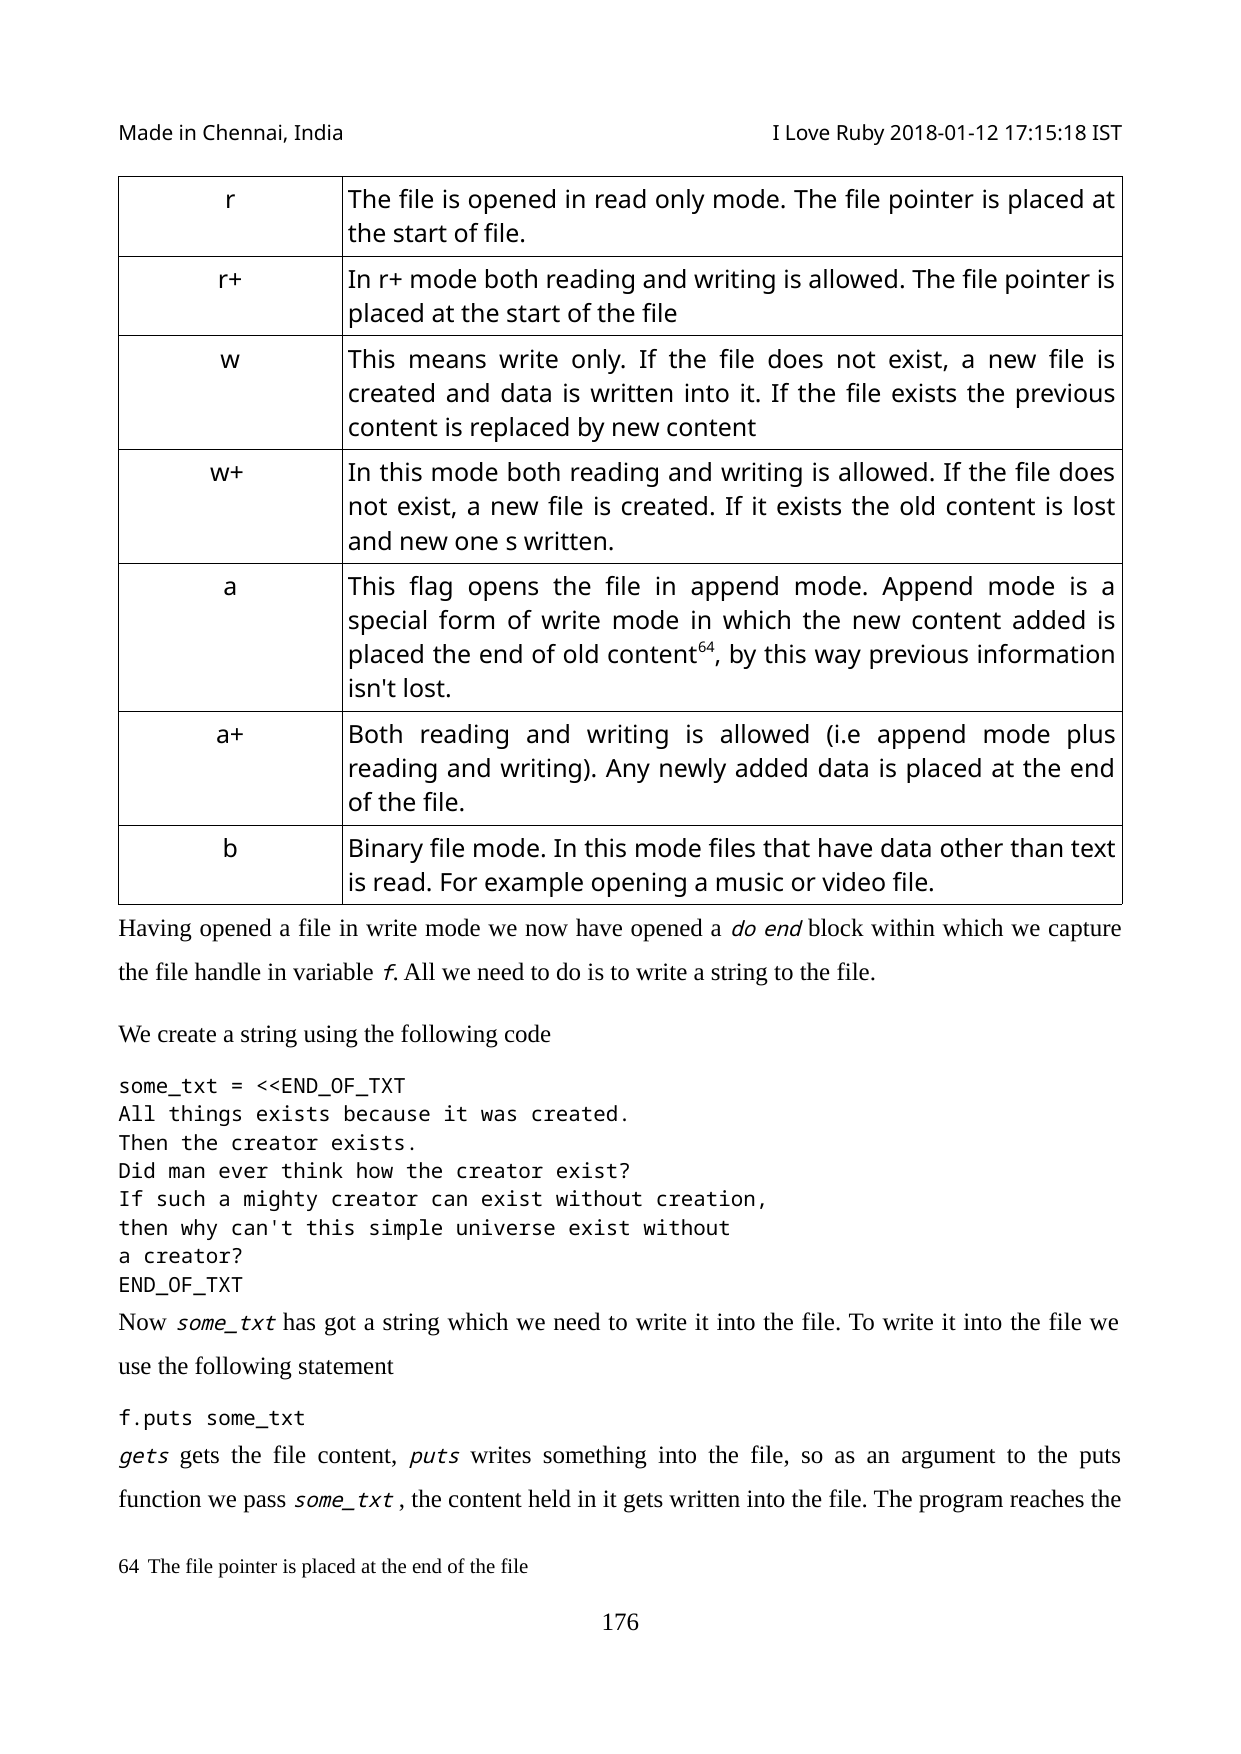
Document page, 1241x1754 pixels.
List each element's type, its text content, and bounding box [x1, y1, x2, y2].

text gets gets the file content, puts writes something into the file, so as an argument to the puts function we pass some_txt , the content held in it gets written into the file. The program reaches the [118, 1440, 1122, 1514]
text then why can't this simple universe exist without [118, 1213, 1122, 1241]
table_cell r [119, 177, 342, 256]
table_cell r+ [119, 257, 342, 335]
text Having opened a file in write mode we now have opened a do end block within which we capture the file handle in variable f. All we need to do is to write a string to the file. [118, 913, 1122, 986]
table_cell a [119, 564, 342, 711]
table_cell This flag opens the file in append mode. Append mode is a special form of write mode in which the new content added is placed the end of old content, by this way previous information isn't lost. [343, 564, 1122, 711]
text Now some_txt has got a string which we need to write it into the file. To write it into the file we use the following statement [118, 1307, 1122, 1380]
text If such a mighty creator can exist without creation, [118, 1184, 1122, 1213]
table_cell In this mode both reading and writing is allowed. If the file does not exist, a new file is created. If it exists the old content is lost and new one s written. [343, 450, 1122, 563]
table_cell w+ [119, 450, 342, 563]
text f.puts some_txt [118, 1403, 1122, 1431]
table_cell Both reading and writing is allowed (i.e append mode plus reading and writing). Any newly added data is placed at the end of the file. [343, 712, 1122, 824]
text some_txt = <<END_OF_TXT [118, 1071, 1122, 1099]
table_cell w [119, 336, 342, 449]
table_cell a+ [119, 712, 342, 824]
text We create a string using the following code [118, 1019, 1122, 1048]
text Then the creator exists. [118, 1128, 1122, 1156]
text Did man ever think how the creator exist? [118, 1156, 1122, 1184]
table_cell b [119, 826, 342, 904]
table_cell The file is opened in read only mode. The file pointer is placed at the start of file. [343, 177, 1122, 256]
text All things exists because it was created. [118, 1099, 1122, 1128]
table_cell Binary file mode. In this mode files that have data other than text is read. For example opening a music or video file. [343, 826, 1122, 904]
table_cell In r+ mode both reading and writing is allowed. The file pointer is placed at the start of the file [343, 257, 1122, 335]
text a creator? [118, 1241, 1122, 1270]
table_cell This means write only. If the file does not exist, a new file is created and data is written into it. If the file exists the previous content is replaced by new content [343, 336, 1122, 449]
text END_OF_TXT [118, 1270, 1122, 1298]
